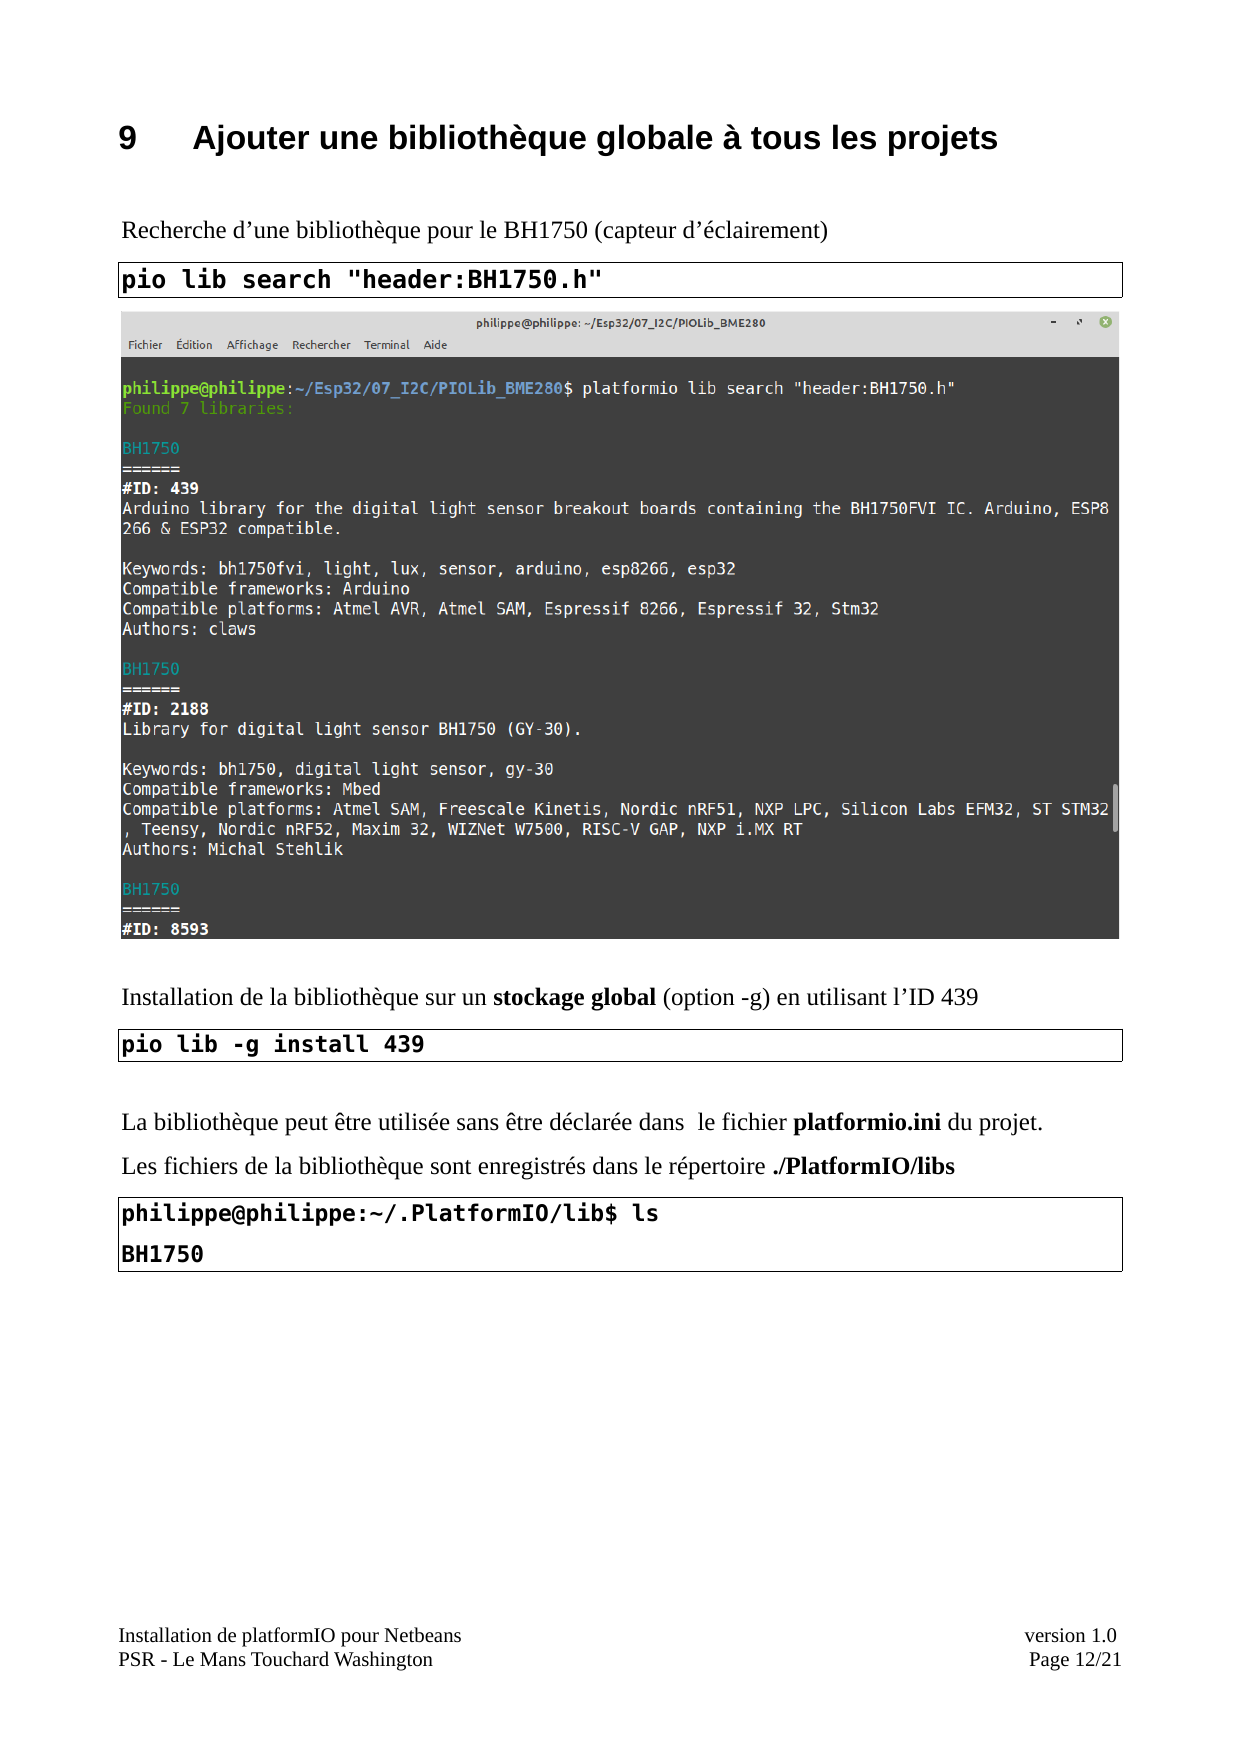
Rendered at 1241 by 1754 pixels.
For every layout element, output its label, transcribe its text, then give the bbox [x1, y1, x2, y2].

text Recherche d’une bibliothèque pour le BH1750 (capteur d’éclairement) [118, 213, 1122, 247]
picture [121, 311, 1120, 939]
text Installation de la bibliothèque sur un stockage global (option -g) en utilisant l’ID 439 [118, 979, 1122, 1014]
text La bibliothèque peut être utilisée sans être déclarée dans le fichier platformio.ini du projet. [118, 1104, 1122, 1136]
text Les fichiers de la bibliothèque sont enregistrés dans le répertoire ./PlatformIO/libs [118, 1148, 1122, 1182]
text pio lib -g install 439 [119, 1030, 1122, 1061]
text philippe@philippe:~/.PlatformIO/lib$ ls [119, 1198, 1122, 1227]
text pio lib search "header:BH1750.h" [119, 263, 1122, 297]
text BH1750 [119, 1238, 1122, 1271]
subtitle Ajouter une bibliothèque globale à tous les projets [118, 118, 1122, 157]
